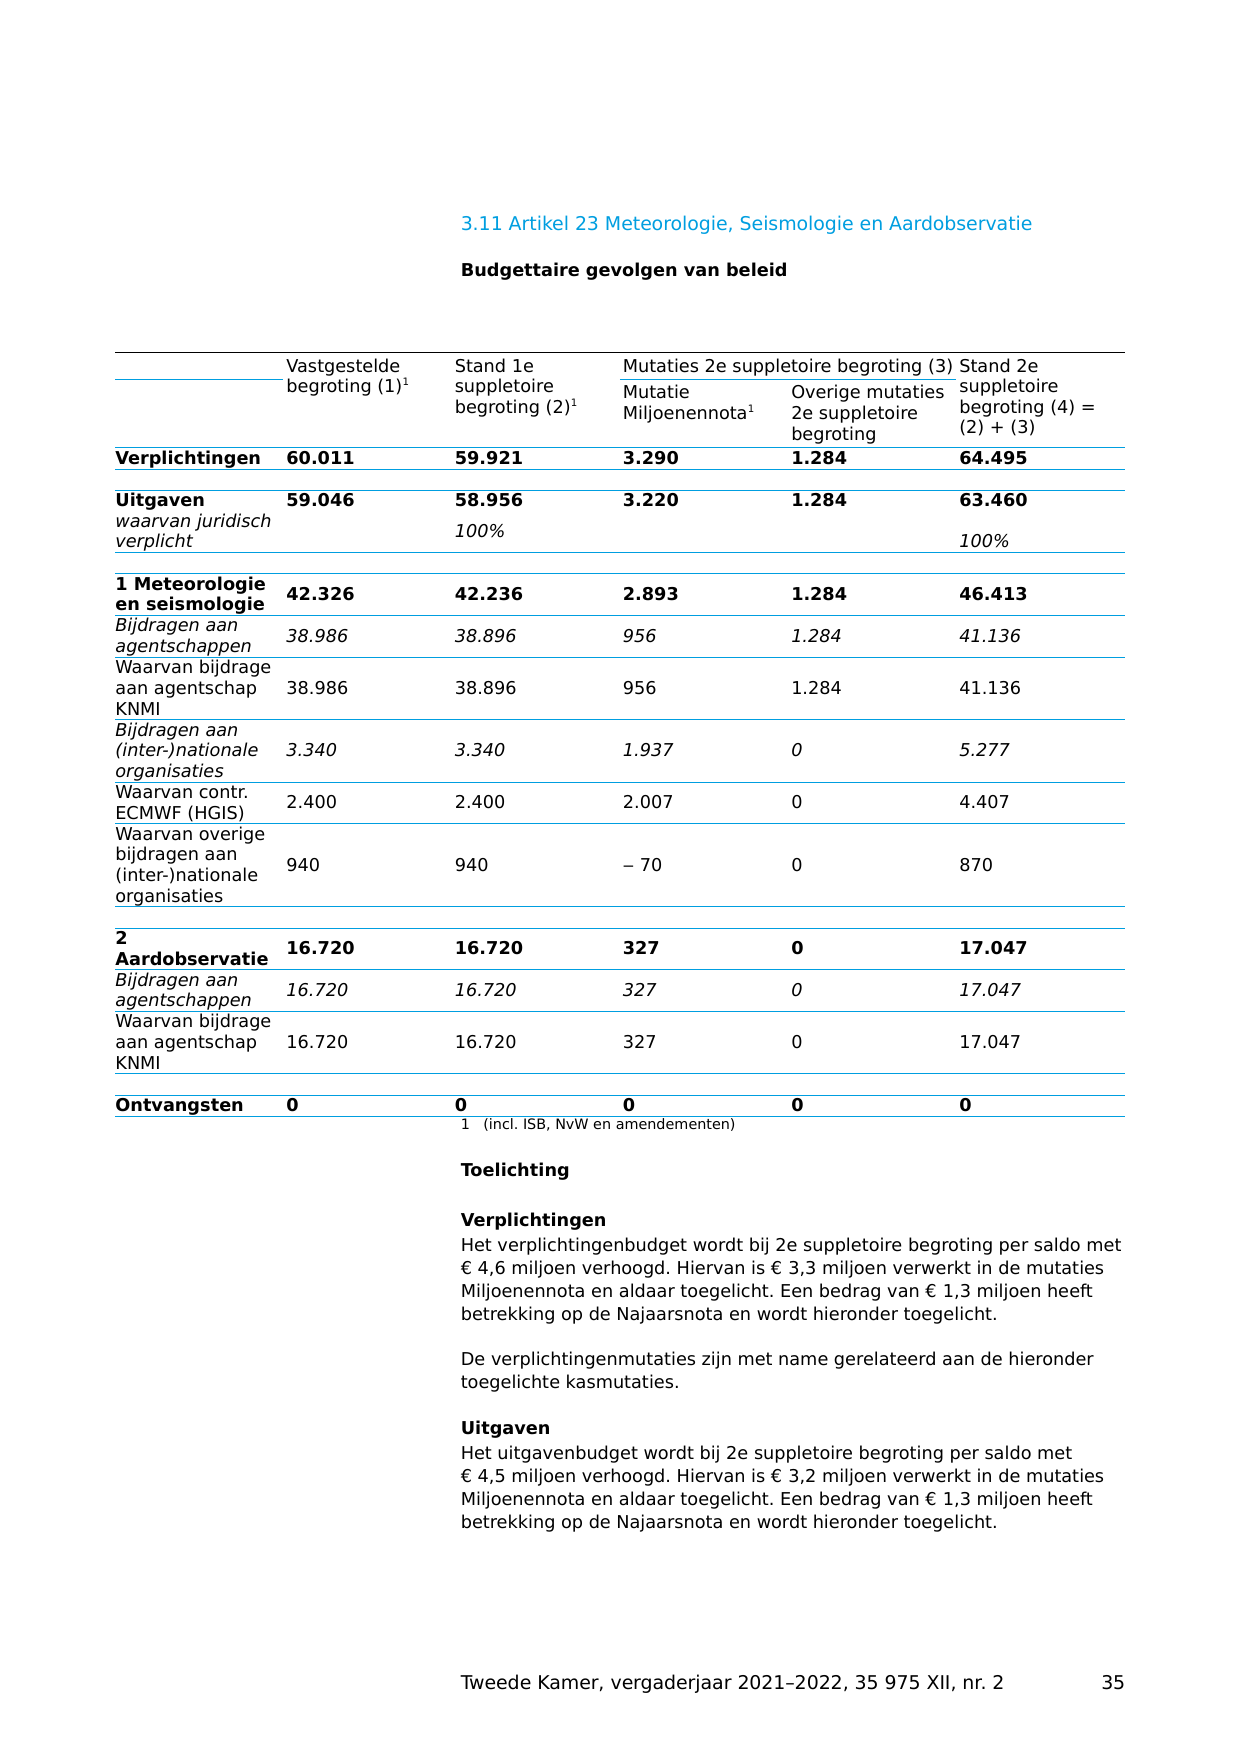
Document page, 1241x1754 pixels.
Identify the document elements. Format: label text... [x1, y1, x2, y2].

table_cell 0 [452, 1096, 620, 1116]
table_cell 0 [788, 970, 956, 1011]
table_cell 38.986 [283, 616, 452, 657]
table_cell 327 [620, 1012, 788, 1073]
table_cell [115, 353, 283, 379]
table_cell 42.326 [283, 574, 452, 615]
table_cell 41.136 [956, 658, 1125, 719]
table_cell 1 Meteorologie en seismologie [115, 574, 283, 615]
table_cell [620, 511, 788, 552]
table_cell 0 [956, 1096, 1125, 1116]
table_cell [788, 470, 956, 489]
table_cell [956, 1074, 1125, 1094]
table_cell 4.407 [956, 783, 1125, 823]
table_cell Bijdragen aan agentschappen [115, 970, 283, 1011]
table_cell Mutatie Miljoenennota1 [620, 380, 788, 447]
table_cell 870 [956, 824, 1125, 906]
table_cell [956, 553, 1125, 573]
table_cell [452, 553, 620, 573]
table_cell 3.290 [620, 448, 788, 468]
table_cell 64.495 [956, 448, 1125, 468]
table_cell 38.986 [283, 658, 452, 719]
table_cell 16.720 [452, 970, 620, 1011]
table_cell [115, 907, 283, 927]
table_cell 59.921 [452, 448, 620, 468]
table_cell 0 [788, 720, 956, 781]
table_cell [283, 553, 452, 573]
table_cell 0 [788, 929, 956, 969]
table_cell 3.340 [452, 720, 620, 781]
table_cell 16.720 [283, 1012, 452, 1073]
table_cell Overige mutaties 2e suppletoire begroting [788, 380, 956, 447]
table_cell 59.046 [283, 491, 452, 511]
table_cell [620, 1074, 788, 1094]
table_cell 16.720 [283, 929, 452, 969]
table_cell Stand 1e suppletoire begroting (2)1 [452, 353, 620, 447]
table_cell 1.937 [620, 720, 788, 781]
table_cell 41.136 [956, 616, 1125, 657]
table_cell 38.896 [452, 658, 620, 719]
table_cell [115, 553, 283, 573]
table_cell 1.284 [788, 616, 956, 657]
table_cell Vastgestelde begroting (1)1 [283, 353, 452, 447]
table_cell 0 [283, 1096, 452, 1116]
table_cell [452, 470, 620, 489]
table_cell 3.340 [283, 720, 452, 781]
table_cell 327 [620, 929, 788, 969]
table_cell 1.284 [788, 491, 956, 511]
table_cell 0 [620, 1096, 788, 1116]
table_cell [620, 553, 788, 573]
table_cell 1.284 [788, 574, 956, 615]
table_cell 3.220 [620, 491, 788, 511]
table_cell [283, 511, 452, 552]
table_cell [283, 470, 452, 489]
table_cell [956, 470, 1125, 489]
text Uitgaven [461, 1416, 1125, 1439]
text De verplichtingenmutaties zijn met name gerelateerd aan de hieronder toegelichte kasmutaties. [461, 1347, 1125, 1393]
table_cell Uitgaven [115, 491, 283, 511]
table_cell Mutaties 2e suppletoire begroting (3) [620, 353, 956, 379]
table_cell Waarvan bijdrage aan agentschap KNMI [115, 658, 283, 719]
table_cell 58.956 [452, 491, 620, 511]
table_cell 2.893 [620, 574, 788, 615]
table_cell [452, 907, 620, 927]
list (incl. ISB, NvW en amendementen) [461, 1117, 1125, 1133]
table_cell [115, 470, 283, 489]
table_cell 956 [620, 658, 788, 719]
table_cell 940 [283, 824, 452, 906]
table_cell 956 [620, 616, 788, 657]
table_cell 2.007 [620, 783, 788, 823]
table_cell 0 [788, 1012, 956, 1073]
table_cell 940 [452, 824, 620, 906]
table_cell 2.400 [283, 783, 452, 823]
table_cell 16.720 [283, 970, 452, 1011]
table_cell 60.011 [283, 448, 452, 468]
table_cell 1.284 [788, 448, 956, 468]
table_cell 0 [788, 1096, 956, 1116]
table_cell [788, 1074, 956, 1094]
table_cell 38.896 [452, 616, 620, 657]
table_cell 16.720 [452, 929, 620, 969]
table_cell [788, 553, 956, 573]
text Budgettaire gevolgen van beleid [461, 258, 1125, 281]
table_cell Verplichtingen [115, 448, 283, 468]
table_cell 1.284 [788, 658, 956, 719]
table_cell 100% [452, 511, 620, 552]
table_cell 17.047 [956, 1012, 1125, 1073]
table_cell 17.047 [956, 970, 1125, 1011]
table_cell Stand 2e suppletoire begroting (4) = (2) + (3) [956, 353, 1125, 447]
table_cell [956, 907, 1125, 927]
text Het verplichtingenbudget wordt bij 2e suppletoire begroting per saldo met € 4,6 miljoen verhoogd. Hiervan is € 3,3 miljoen verwerkt in de mutaties Miljoenennota en aldaar toegelicht. Een bedrag van € 1,3 miljoen heeft betrekking op de Najaarsnota en wordt hieronder toegelicht. [461, 1233, 1125, 1324]
table_cell Ontvangsten [115, 1096, 283, 1116]
table_cell [115, 380, 283, 447]
table_cell [788, 511, 956, 552]
table_cell 17.047 [956, 929, 1125, 969]
text Het uitgavenbudget wordt bij 2e suppletoire begroting per saldo met € 4,5 miljoen verhoogd. Hiervan is € 3,2 miljoen verwerkt in de mutaties Miljoenennota en aldaar toegelicht. Een bedrag van € 1,3 miljoen heeft betrekking op de Najaarsnota en wordt hieronder toegelicht. [461, 1441, 1125, 1533]
table_cell [452, 1074, 620, 1094]
table_cell ‒ 70 [620, 824, 788, 906]
table_cell [115, 1074, 283, 1094]
table_cell 63.460 [956, 491, 1125, 511]
table_cell 327 [620, 970, 788, 1011]
table_cell [283, 1074, 452, 1094]
table_cell [620, 470, 788, 489]
table_cell Bijdragen aan agentschappen [115, 616, 283, 657]
text Toelichting [461, 1158, 1125, 1181]
table_cell [620, 907, 788, 927]
table_cell waarvan juridisch verplicht [115, 511, 283, 552]
table_cell 0 [788, 783, 956, 823]
title 3.11 Artikel 23 Meteorologie, Seismologie en Aardobservatie [461, 213, 1125, 235]
table_cell 2 Aardobservatie [115, 929, 283, 969]
table_cell 100% [956, 511, 1125, 552]
table_cell 0 [788, 824, 956, 906]
table_cell 2.400 [452, 783, 620, 823]
table_cell Waarvan bijdrage aan agentschap KNMI [115, 1012, 283, 1073]
table_cell Bijdragen aan (inter-)nationale organisaties [115, 720, 283, 781]
table_header Tabel 16 Budgettaire gevolgen van beleid artikel 23 Meteorologie, Seismologie en Aardobservatie (bedragen x € 1.000) [115, 304, 1125, 352]
table_cell 5.277 [956, 720, 1125, 781]
table_cell 16.720 [452, 1012, 620, 1073]
table_cell Waarvan contr. ECMWF (HGIS) [115, 783, 283, 823]
table_cell 42.236 [452, 574, 620, 615]
table_cell Waarvan overige bijdragen aan (inter-)nationale organisaties [115, 824, 283, 906]
table_cell [788, 907, 956, 927]
table_cell 46.413 [956, 574, 1125, 615]
text Verplichtingen [461, 1208, 1125, 1231]
table_cell [283, 907, 452, 927]
